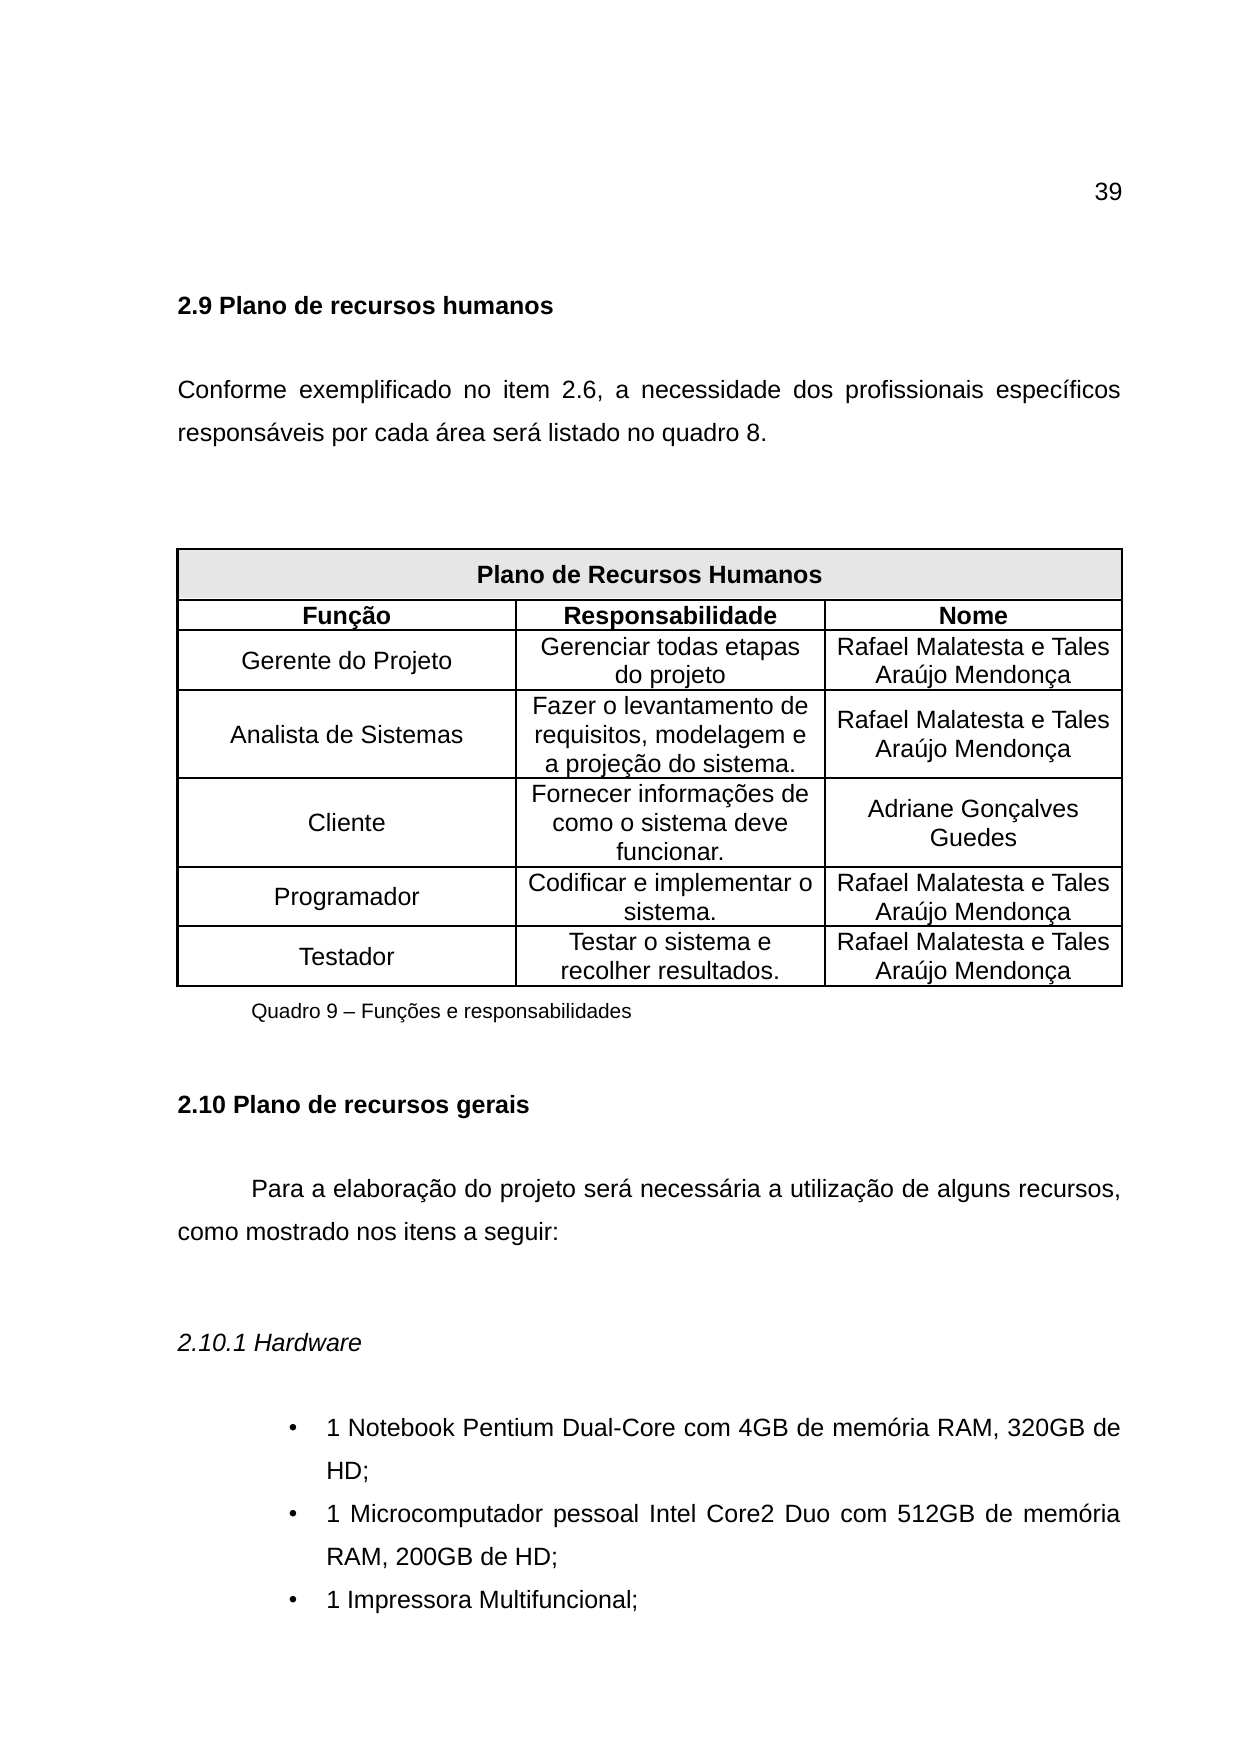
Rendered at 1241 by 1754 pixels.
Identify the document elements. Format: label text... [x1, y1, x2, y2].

table_cell Nome [826, 601, 1121, 629]
text Conforme exemplificado no item 2.6, a necessidade dos profissionais específicos responsáveis por cada área será listado no quadro 8. [177, 375, 1122, 447]
table_cell Gerenciar todas etapas do projeto [517, 631, 824, 689]
table_cell Cliente [179, 779, 515, 866]
table_cell Rafael Malatesta e Tales Araújo Mendonça [826, 691, 1121, 777]
table_cell Fazer o levantamento de requisitos, modelagem e a projeção do sistema. [517, 691, 824, 777]
table_cell Rafael Malatesta e Tales Araújo Mendonça [826, 631, 1121, 689]
text Quadro 9 – Funções e responsabilidades [177, 999, 1122, 1023]
table_cell Fornecer informações de como o sistema deve funcionar. [517, 779, 824, 866]
table_cell Testar o sistema e recolher resultados. [517, 927, 824, 985]
table_cell Analista de Sistemas [179, 691, 515, 777]
table_cell Função [179, 601, 515, 629]
table_cell Gerente do Projeto [179, 631, 515, 689]
table_cell Testador [179, 927, 515, 985]
subtitle 2.10 Plano de recursos gerais [177, 1089, 1122, 1118]
table_cell Rafael Malatesta e Tales Araújo Mendonça [826, 868, 1121, 925]
list 1 Microcomputador pessoal Intel Core2 Duo com 512GB de memória RAM, 200GB de HD; [288, 1499, 1122, 1571]
subtitle 2.9 Plano de recursos humanos [177, 291, 1122, 319]
text Para a elaboração do projeto será necessária a utilização de alguns recursos, como mostrado nos itens a seguir: [177, 1174, 1122, 1246]
table_cell Rafael Malatesta e Tales Araújo Mendonça [826, 927, 1121, 985]
table_cell Programador [179, 868, 515, 925]
subtitle 2.10.1 Hardware [177, 1328, 1122, 1357]
table_cell Codificar e implementar o sistema. [517, 868, 824, 925]
table_header Plano de Recursos Humanos [179, 550, 1121, 598]
table_cell Adriane Gonçalves Guedes [826, 779, 1121, 866]
list 1 Impressora Multifuncional; [288, 1585, 1122, 1614]
table_cell Responsabilidade [517, 601, 824, 629]
list 1 Notebook Pentium Dual-Core com 4GB de memória RAM, 320GB de HD; [288, 1413, 1122, 1485]
